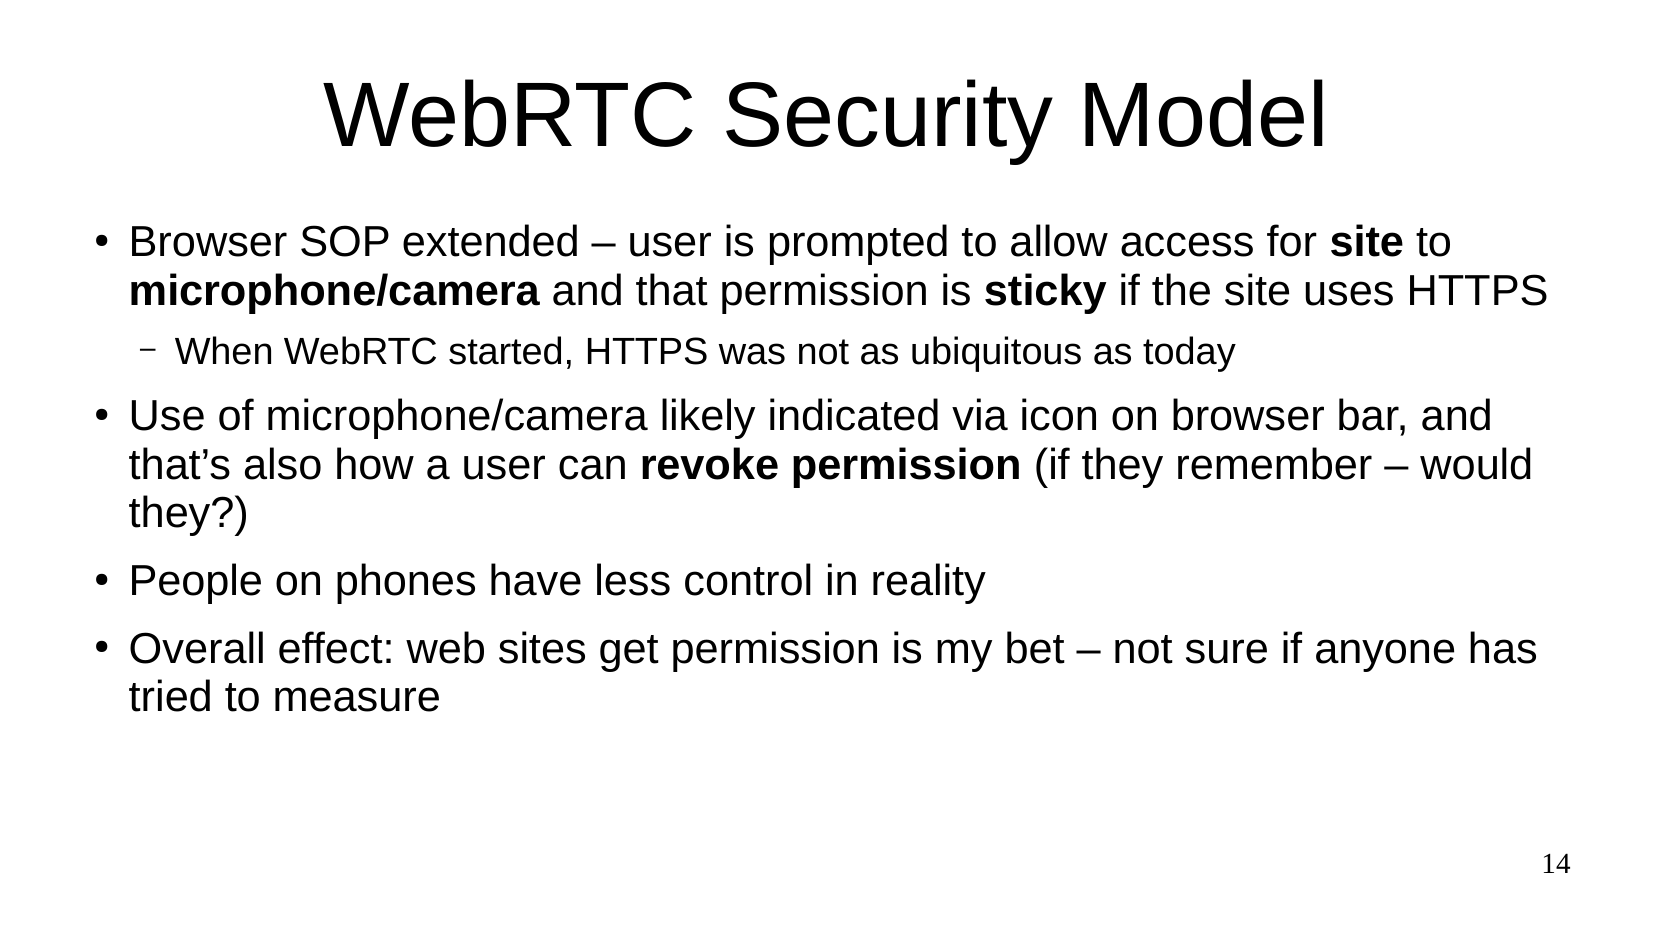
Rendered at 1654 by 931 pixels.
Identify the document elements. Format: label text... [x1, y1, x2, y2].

title WebRTC Security Model [82, 37, 1571, 193]
list Browser SOP extended – user is prompted to allow access for site to microphone/camera and that permission is sticky if the site uses HTTPS When WebRTC started, HTTPS was not as ubiquitous as today Use of microphone/camera likely indicated via icon on browser bar, and that’s also how a user can revoke permission (if they remember – would they?) People on phones have less control in reality Overall effect: web sites get permission is my bet – not sure if anyone has tried to measure [82, 217, 1571, 758]
